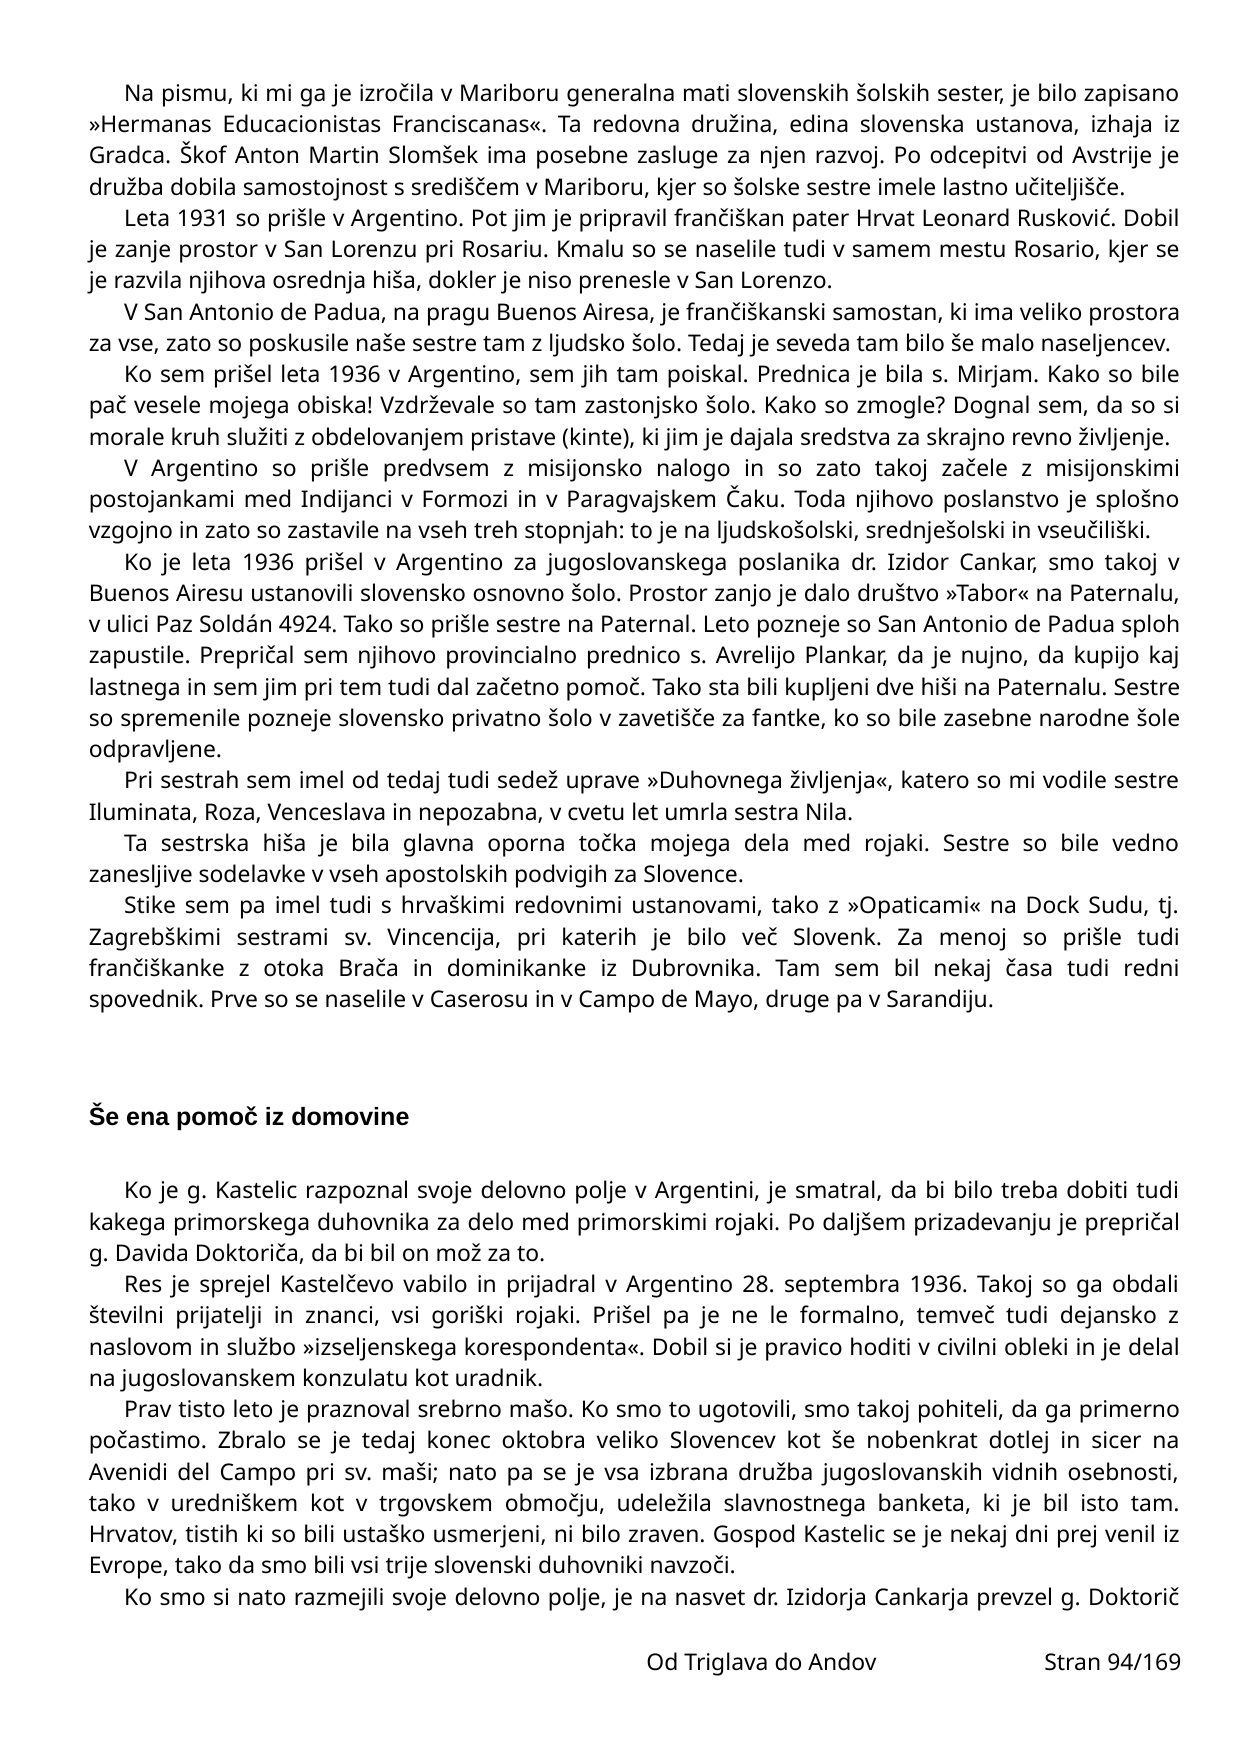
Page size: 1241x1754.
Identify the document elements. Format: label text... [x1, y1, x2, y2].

text Stike sem pa imel tudi s hrvaškimi redovnimi ustanovami, tako z »Opaticami« na Dock Sudu, tj. Zagrebškimi sestrami sv. Vincencija, pri katerih je bilo več Slovenk. Za menoj so prišle tudi frančiškanke z otoka Brača in dominikanke iz Dubrovnika. Tam sem bil nekaj časa tudi redni spovednik. Prve so se naselile v Caserosu in v Campo de Mayo, druge pa v Sarandiju. [88, 889, 1181, 1014]
subtitle Še ena pomoč iz domovine [88, 1102, 1181, 1131]
text V Argentino so prišle predvsem z misijonsko nalogo in so zato takoj začele z misijonskimi postojankami med Indijanci v Formozi in v Paragvajskem Čaku. Toda njihovo poslanstvo je splošno vzgojno in zato so zastavile na vseh treh stopnjah: to je na ljudskošolski, srednješolski in vseučiliški. [88, 452, 1181, 546]
text Ko je g. Kastelic razpoznal svoje delovno polje v Argentini, je smatral, da bi bilo treba dobiti tudi kakega primorskega duhovnika za delo med primorskimi rojaki. Po daljšem prizadevanju je prepričal g. Davida Doktoriča, da bi bil on mož za to. [88, 1174, 1181, 1268]
text Prav tisto leto je praznoval srebrno mašo. Ko smo to ugotovili, smo takoj pohiteli, da ga primerno počastimo. Zbralo se je tedaj konec oktobra veliko Slovencev kot še nobenkrat dotlej in sicer na Avenidi del Campo pri sv. maši; nato pa se je vsa izbrana družba jugoslovanskih vidnih osebnosti, tako v uredniškem kot v trgovskem območju, udeležila slavnostnega banketa, ki je bil isto tam. Hrvatov, tistih ki so bili ustaško usmerjeni, ni bilo zraven. Gospod Kastelic se je nekaj dni prej venil iz Evrope, tako da smo bili vsi trije slovenski duhovniki navzoči. [88, 1393, 1181, 1581]
text Pri sestrah sem imel od tedaj tudi sedež uprave »Duhovnega življenja«, katero so mi vodile sestre Iluminata, Roza, Venceslava in nepozabna, v cvetu let umrla sestra Nila. [88, 764, 1181, 827]
text Ko sem prišel leta 1936 v Argentino, sem jih tam poiskal. Prednica je bila s. Mirjam. Kako so bile pač vesele mojega obiska! Vzdrževale so tam zastonjsko šolo. Kako so zmogle? Dognal sem, da so si morale kruh služiti z obdelovanjem pristave (kinte), ki jim je dajala sredstva za skrajno revno življenje. [88, 358, 1181, 452]
text Leta 1931 so prišle v Argentino. Pot jim je pripravil frančiškan pater Hrvat Leonard Rusković. Dobil je zanje prostor v San Lorenzu pri Rosariu. Kmalu so se naselile tudi v samem mestu Rosario, kjer se je razvila njihova osrednja hiša, dokler je niso prenesle v San Lorenzo. [88, 202, 1181, 296]
text Res je sprejel Kastelčevo vabilo in prijadral v Argentino 28. septembra 1936. Takoj so ga obdali številni prijatelji in znanci, vsi goriški rojaki. Prišel pa je ne le formalno, temveč tudi dejansko z naslovom in službo »izseljenskega korespondenta«. Dobil si je pravico hoditi v civilni obleki in je delal na jugoslovanskem konzulatu kot uradnik. [88, 1268, 1181, 1393]
text V San Antonio de Padua, na pragu Buenos Airesa, je frančiškanski samostan, ki ima veliko prostora za vse, zato so poskusile naše sestre tam z ljudsko šolo. Tedaj je seveda tam bilo še malo naseljencev. [88, 296, 1181, 358]
text Ko smo si nato razmejili svoje delovno polje, je na nasvet dr. Izidorja Cankarja prevzel g. Doktorič [88, 1581, 1181, 1612]
text Ta sestrska hiša je bila glavna oporna točka mojega dela med rojaki. Sestre so bile vedno zanesljive sodelavke v vseh apostolskih podvigih za Slovence. [88, 827, 1181, 889]
text Ko je leta 1936 prišel v Argentino za jugoslovanskega poslanika dr. Izidor Cankar, smo takoj v Buenos Airesu ustanovili slovensko osnovno šolo. Prostor zanjo je dalo društvo »Tabor« na Paternalu, v ulici Paz Soldán 4924. Tako so prišle sestre na Paternal. Leto pozneje so San Antonio de Padua sploh zapustile. Prepričal sem njihovo provincialno prednico s. Avrelijo Plankar, da je nujno, da kupijo kaj lastnega in sem jim pri tem tudi dal začetno pomoč. Tako sta bili kupljeni dve hiši na Paternalu. Sestre so spremenile pozneje slovensko privatno šolo v zavetišče za fantke, ko so bile zasebne narodne šole odpravljene. [88, 546, 1181, 764]
text Na pismu, ki mi ga je izročila v Mariboru generalna mati slovenskih šolskih sester, je bilo zapisano »Hermanas Educacionistas Franciscanas«. Ta redovna družina, edina slovenska ustanova, izhaja iz Gradca. Škof Anton Martin Slomšek ima posebne zasluge za njen razvoj. Po odcepitvi od Avstrije je družba dobila samostojnost s središčem v Mariboru, kjer so šolske sestre imele lastno učiteljišče. [88, 77, 1181, 202]
